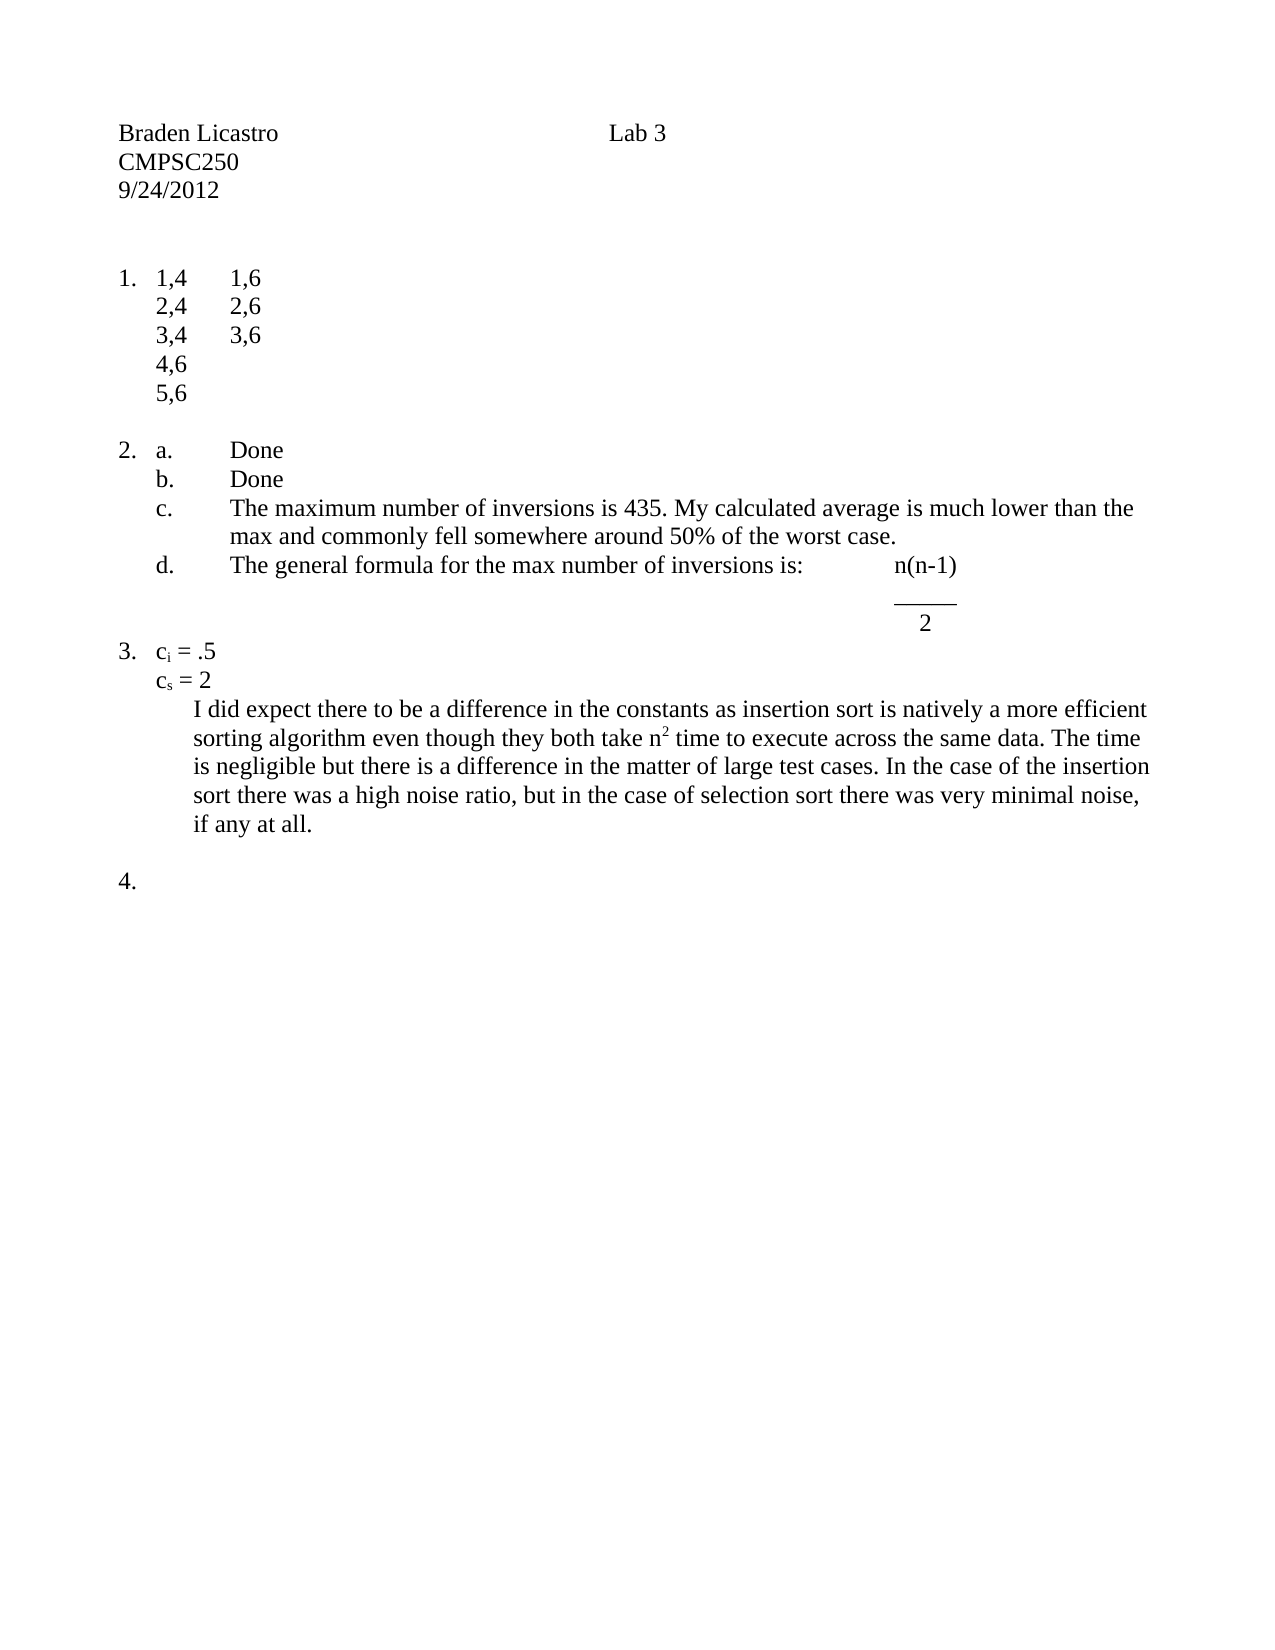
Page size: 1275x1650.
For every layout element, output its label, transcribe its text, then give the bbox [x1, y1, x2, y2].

list b. Done [118, 464, 1157, 493]
list ci = .5 [118, 636, 1157, 665]
list a. Done [118, 435, 1157, 464]
list 4,6 [118, 349, 1157, 378]
list c. The maximum number of inversions is 435. My calculated average is much lower than the max and commonly fell somewhere around 50% of the worst case. [118, 493, 1157, 550]
list 3,4 3,6 [118, 320, 1157, 349]
list cs = 2 [118, 665, 1157, 694]
list 5,6 [118, 378, 1157, 406]
list 2,4 2,6 [118, 291, 1157, 320]
list 1,4 1,6 [118, 263, 1157, 291]
list d. The general formula for the max number of inversions is: n(n-1) _____ 2 [118, 550, 1157, 636]
list I did expect there to be a difference in the constants as insertion sort is natively a more efficient sorting algorithm even though they both take n2 time to execute across the same data. The time is negligible but there is a difference in the matter of large test cases. In the case of the insertion sort there was a high noise ratio, but in the case of selection sort there was very minimal noise, if any at all. [156, 694, 1157, 838]
